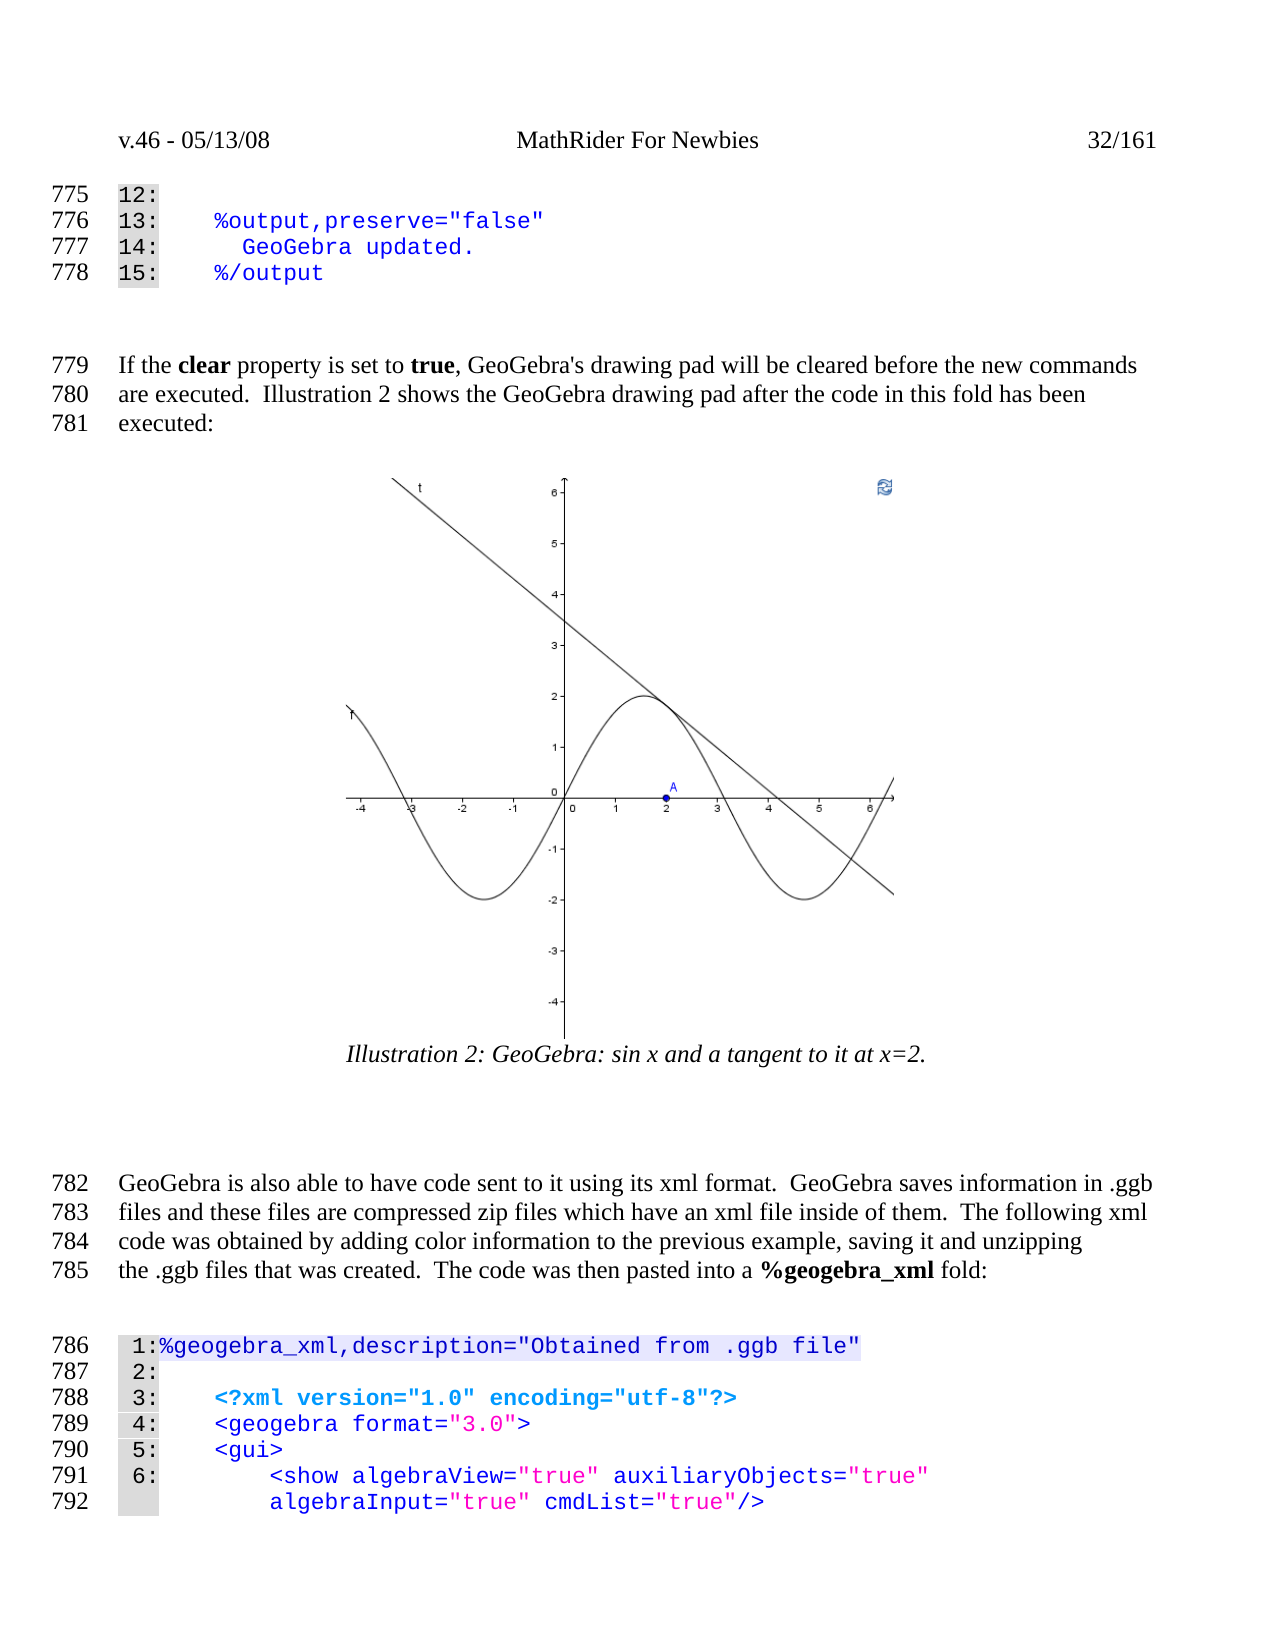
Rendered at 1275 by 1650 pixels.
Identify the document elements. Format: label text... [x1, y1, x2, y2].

text 13: %output,preserve="false" [118, 210, 1157, 236]
text 12: [118, 184, 1157, 210]
text GeoGebra is also able to have code sent to it using its xml format. GeoGebra saves information in .ggb files and these files are compressed zip files which have an xml file inside of them. The following xml code was obtained by adding color information to the previous example, saving it and unzipping the .ggb files that was created. The code was then pasted into a %geogebra_xml fold: [118, 1168, 1157, 1283]
text 15: %/output [118, 262, 1157, 288]
text 5: <gui> [118, 1438, 1157, 1464]
text 2: [118, 1361, 1157, 1387]
text 4: <geogebra format="3.0"> [118, 1412, 1157, 1438]
text 14: GeoGebra updated. [118, 236, 1157, 262]
text 6: <show algebraView="true" auxiliaryObjects="true" [118, 1464, 1157, 1490]
text algebraInput="true" cmdList="true"/> [118, 1490, 1157, 1516]
text 3: <?xml version="1.0" encoding="utf-8"?> [118, 1387, 1157, 1412]
text 1:%geogebra_xml,description="Obtained from .ggb file" [118, 1335, 1157, 1361]
text If the clear property is set to true, GeoGebra's drawing pad will be cleared before the new commands are executed. Illustration 2 shows the GeoGebra drawing pad after the code in this fold has been executed: [118, 351, 1157, 437]
text Illustration 2: GeoGebra: sin x and a tangent to it at x=2. [346, 491, 929, 1067]
